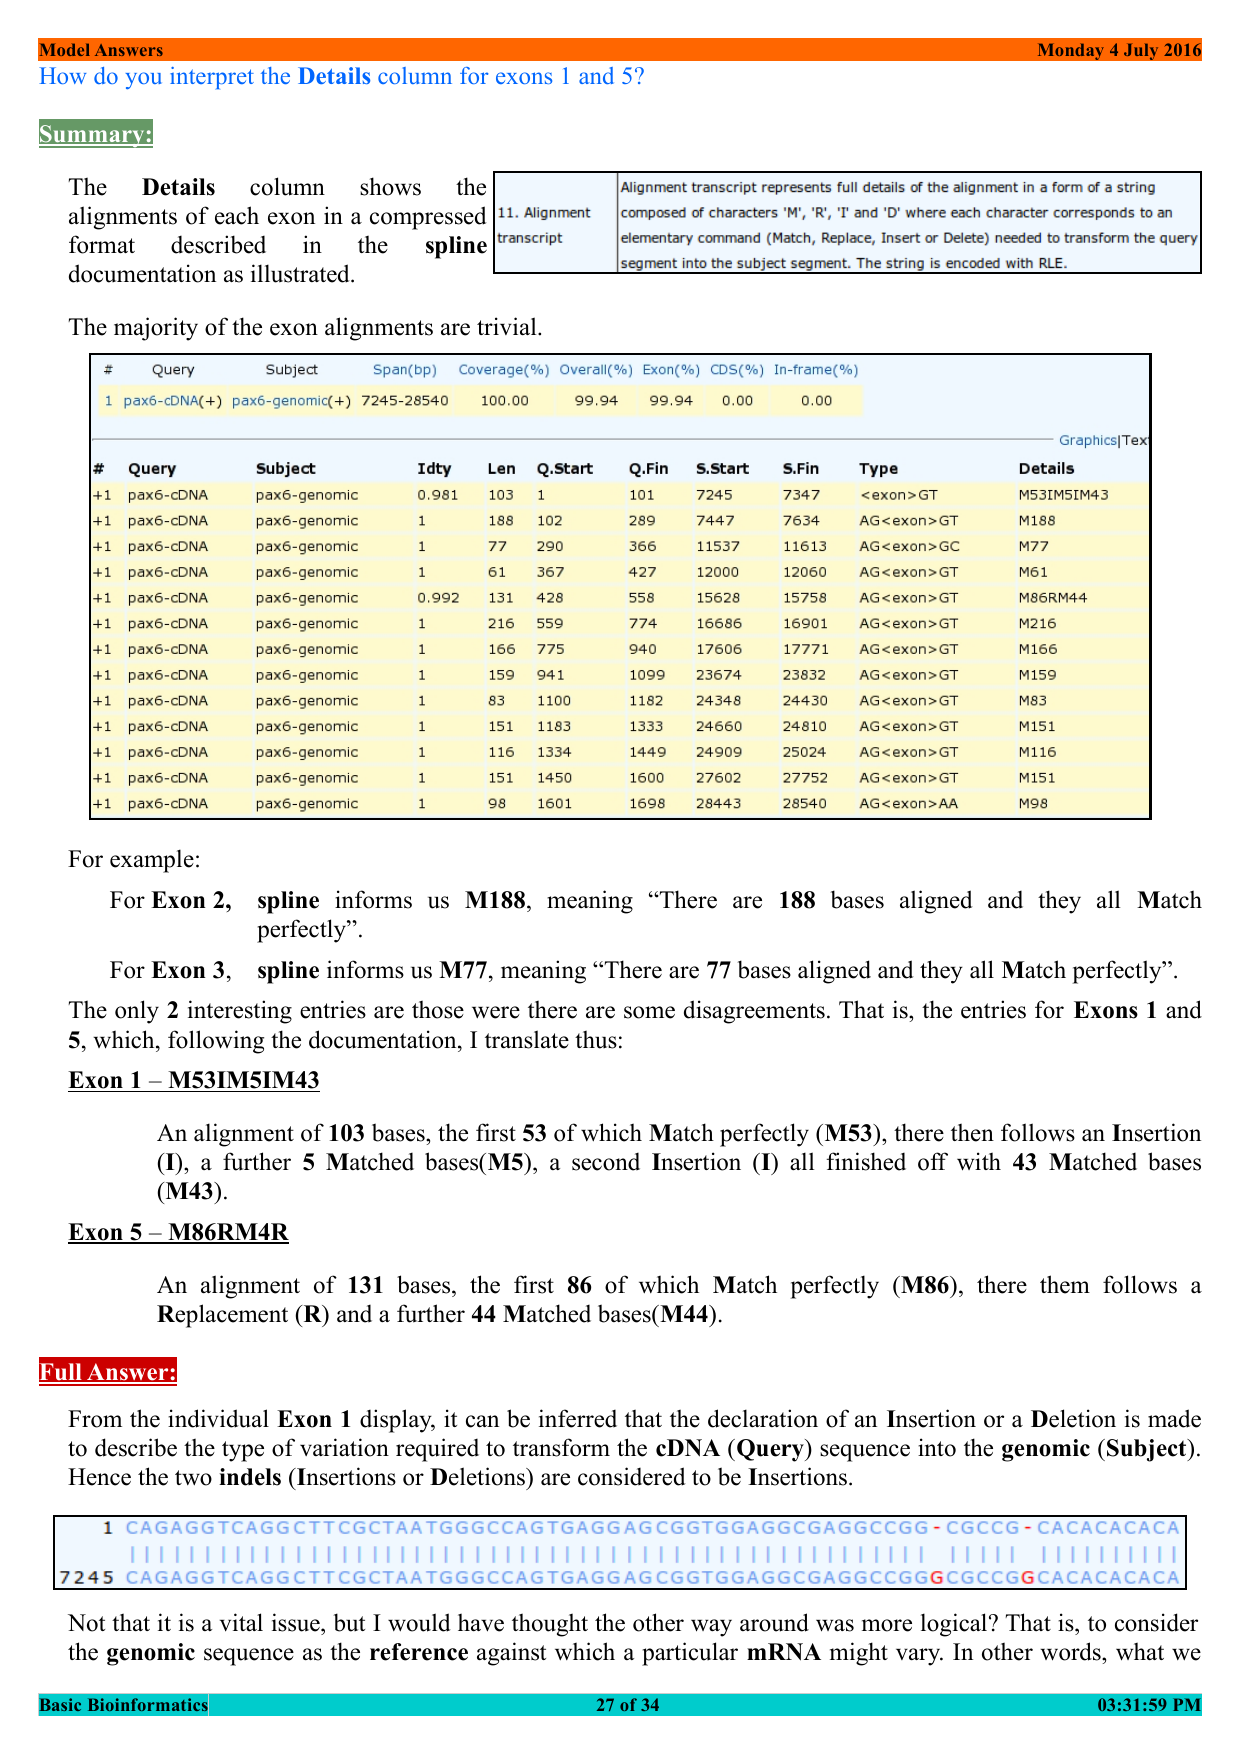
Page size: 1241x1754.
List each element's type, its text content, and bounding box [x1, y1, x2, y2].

text An alignment of 103 bases, the first 53 of which Match perfectly (M53), there then follows an Insertion (I), a further 5 Matched bases(M5), a second Insertion (I) all finished off with 43 Matched bases (M43). [157, 1118, 1202, 1205]
picture [91, 355, 1149, 818]
text Exon 1 – M53IM5IM43 [68, 1065, 1202, 1094]
text The Details column shows the alignments of each exon in a compressed format described in the spline documentation as illustrated. [68, 172, 1202, 288]
text An alignment of 131 bases, the first 86 of which Match perfectly (M86), there them follows a Replacement (R) and a further 44 Matched bases(M44). [157, 1270, 1202, 1328]
text From the individual Exon 1 display, it can be inferred that the declaration of an Insertion or a Deletion is made to describe the type of variation required to transform the cDNA (Query) sequence into the genomic (Subject). Hence the two indels (Insertions or Deletions) are considered to be Insertions. [68, 1404, 1202, 1491]
text The majority of the exon alignments are trivial. [68, 312, 1202, 341]
text For Exon 2, spline informs us M188, meaning “There are 188 bases aligned and they all Match perfectly”. [109, 885, 1202, 943]
text Not that it is a vital issue, but I would have thought the other way around was more logical? That is, to consider the genomic sequence as the reference against which a particular mRNA might vary. In other words, what we [68, 1503, 1202, 1666]
text Full Answer: [38, 1357, 1202, 1386]
text How do you interpret the Details column for exons 1 and 5? [38, 61, 1202, 89]
text For Exon 3, spline informs us M77, meaning “There are 77 bases aligned and they all Match perfectly”. [109, 954, 1202, 984]
text Exon 5 – M86RM4R [68, 1217, 1202, 1246]
text The only 2 interesting entries are those were there are some disagreements. That is, the entries for Exons 1 and 5, which, following the documentation, I translate thus: [68, 995, 1202, 1053]
text Summary: [38, 119, 1202, 148]
picture [55, 1517, 1185, 1588]
picture [495, 173, 1200, 272]
text For example: [68, 818, 1202, 873]
